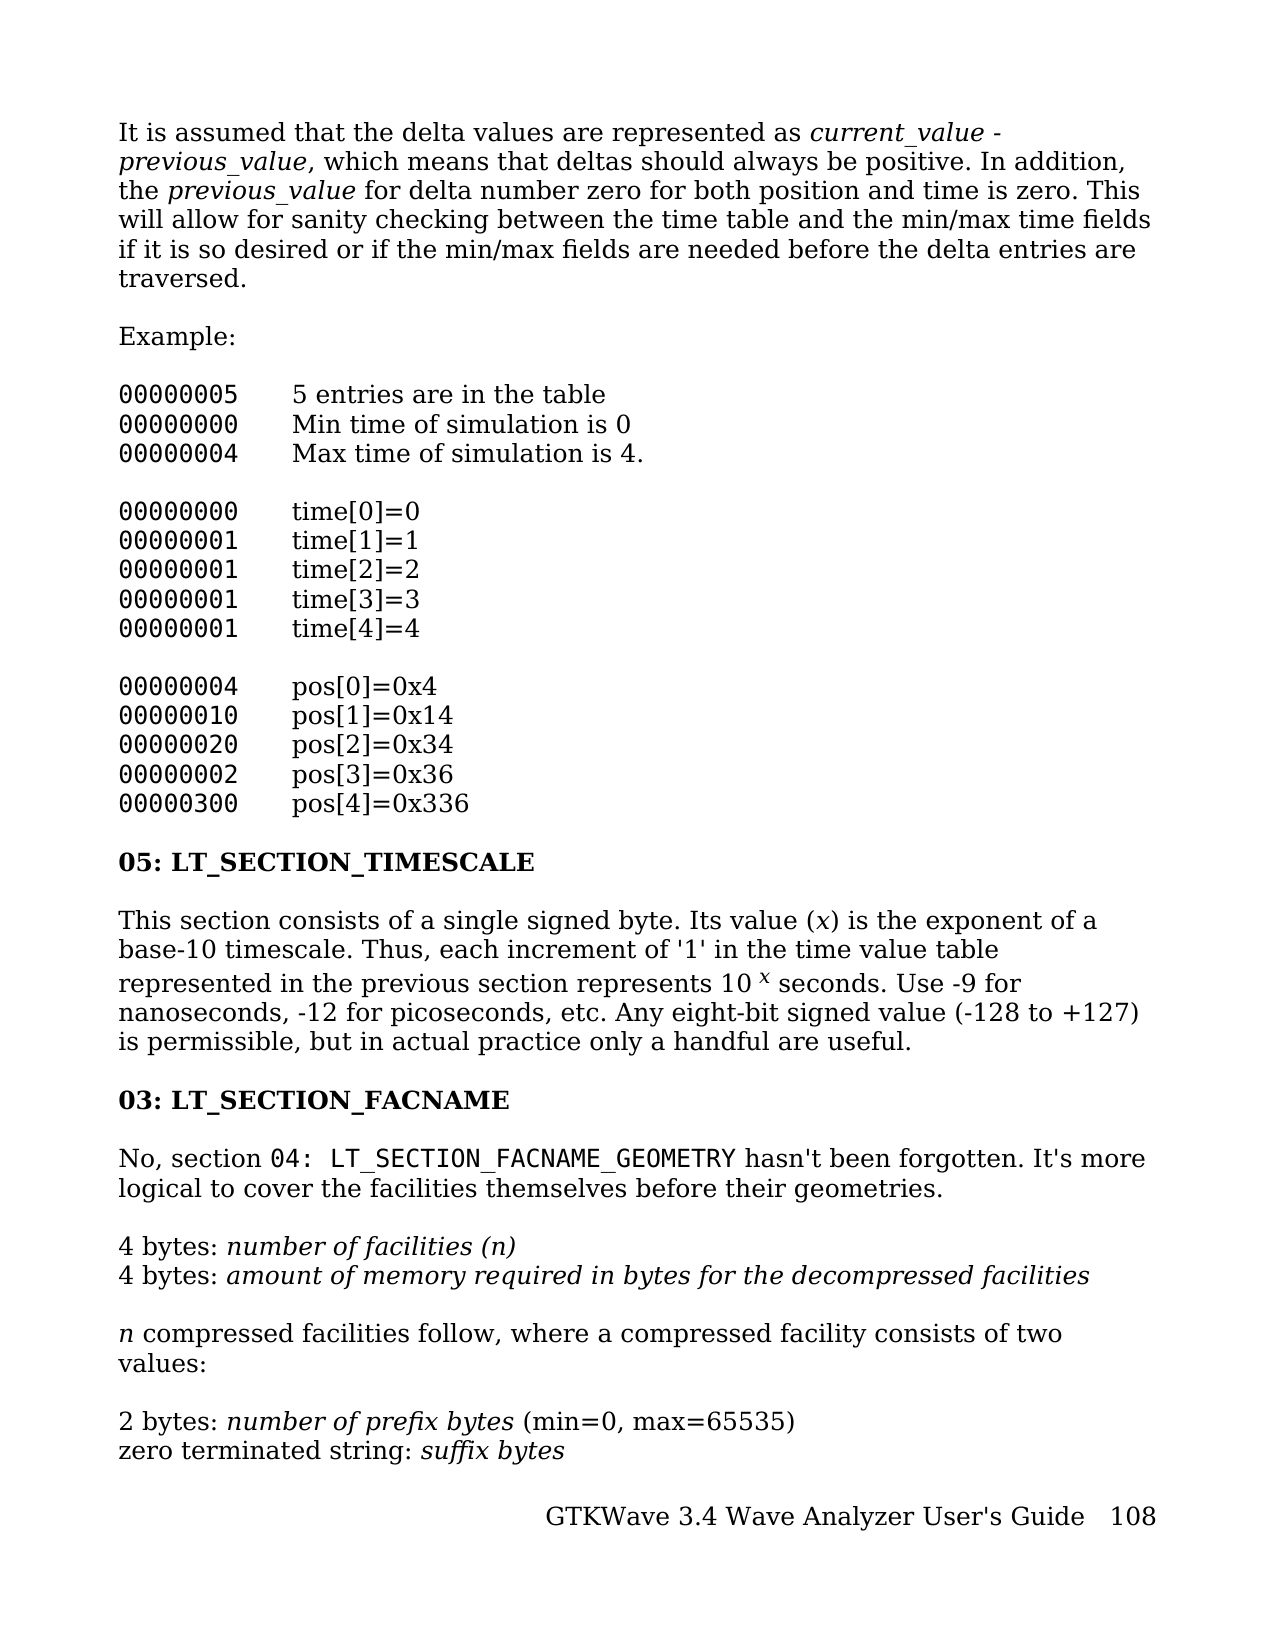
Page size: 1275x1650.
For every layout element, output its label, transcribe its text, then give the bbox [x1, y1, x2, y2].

text This section consists of a single signed byte. Its value (x) is the exponent of a base-10 timescale. Thus, each increment of '1' in the time value table represented in the previous section represents 10 x seconds. Use -9 for nanoseconds, -12 for picoseconds, etc. Any eight-bit signed value (-128 to +127) is permissible, but in actual practice only a handful are useful. [118, 877, 1157, 1057]
subtitle 03: LT_SECTION_FACNAME [118, 1057, 1157, 1116]
subtitle 05: LT_SECTION_TIMESCALE [118, 818, 1157, 877]
text No, section 04: LT_SECTION_FACNAME_GEOMETRY hasn't been forgotten. It's more logical to cover the facilities themselves before their geometries. 4 bytes: number of facilities (n) 4 bytes: amount of memory required in bytes for the decompressed facilities n compressed facilities follow, where a compressed facility consists of two values: 2 bytes: number of prefix bytes (min=0, max=65535) zero terminated string: suffix bytes [118, 1116, 1157, 1466]
text It is assumed that the delta values are represented as current_value - previous_value, which means that deltas should always be positive. In addition, the previous_value for delta number zero for both position and time is zero. This will allow for sanity checking between the time table and the min/max time fields if it is so desired or if the min/max fields are needed before the delta entries are traversed. Example: 00000005 5 entries are in the table 00000000 Min time of simulation is 0 00000004 Max time of simulation is 4. 00000000 time[0]=0 00000001 time[1]=1 00000001 time[2]=2 00000001 time[3]=3 00000001 time[4]=4 00000004 pos[0]=0x4 00000010 pos[1]=0x14 00000020 pos[2]=0x34 00000002 pos[3]=0x36 00000300 pos[4]=0x336 [118, 118, 1157, 818]
